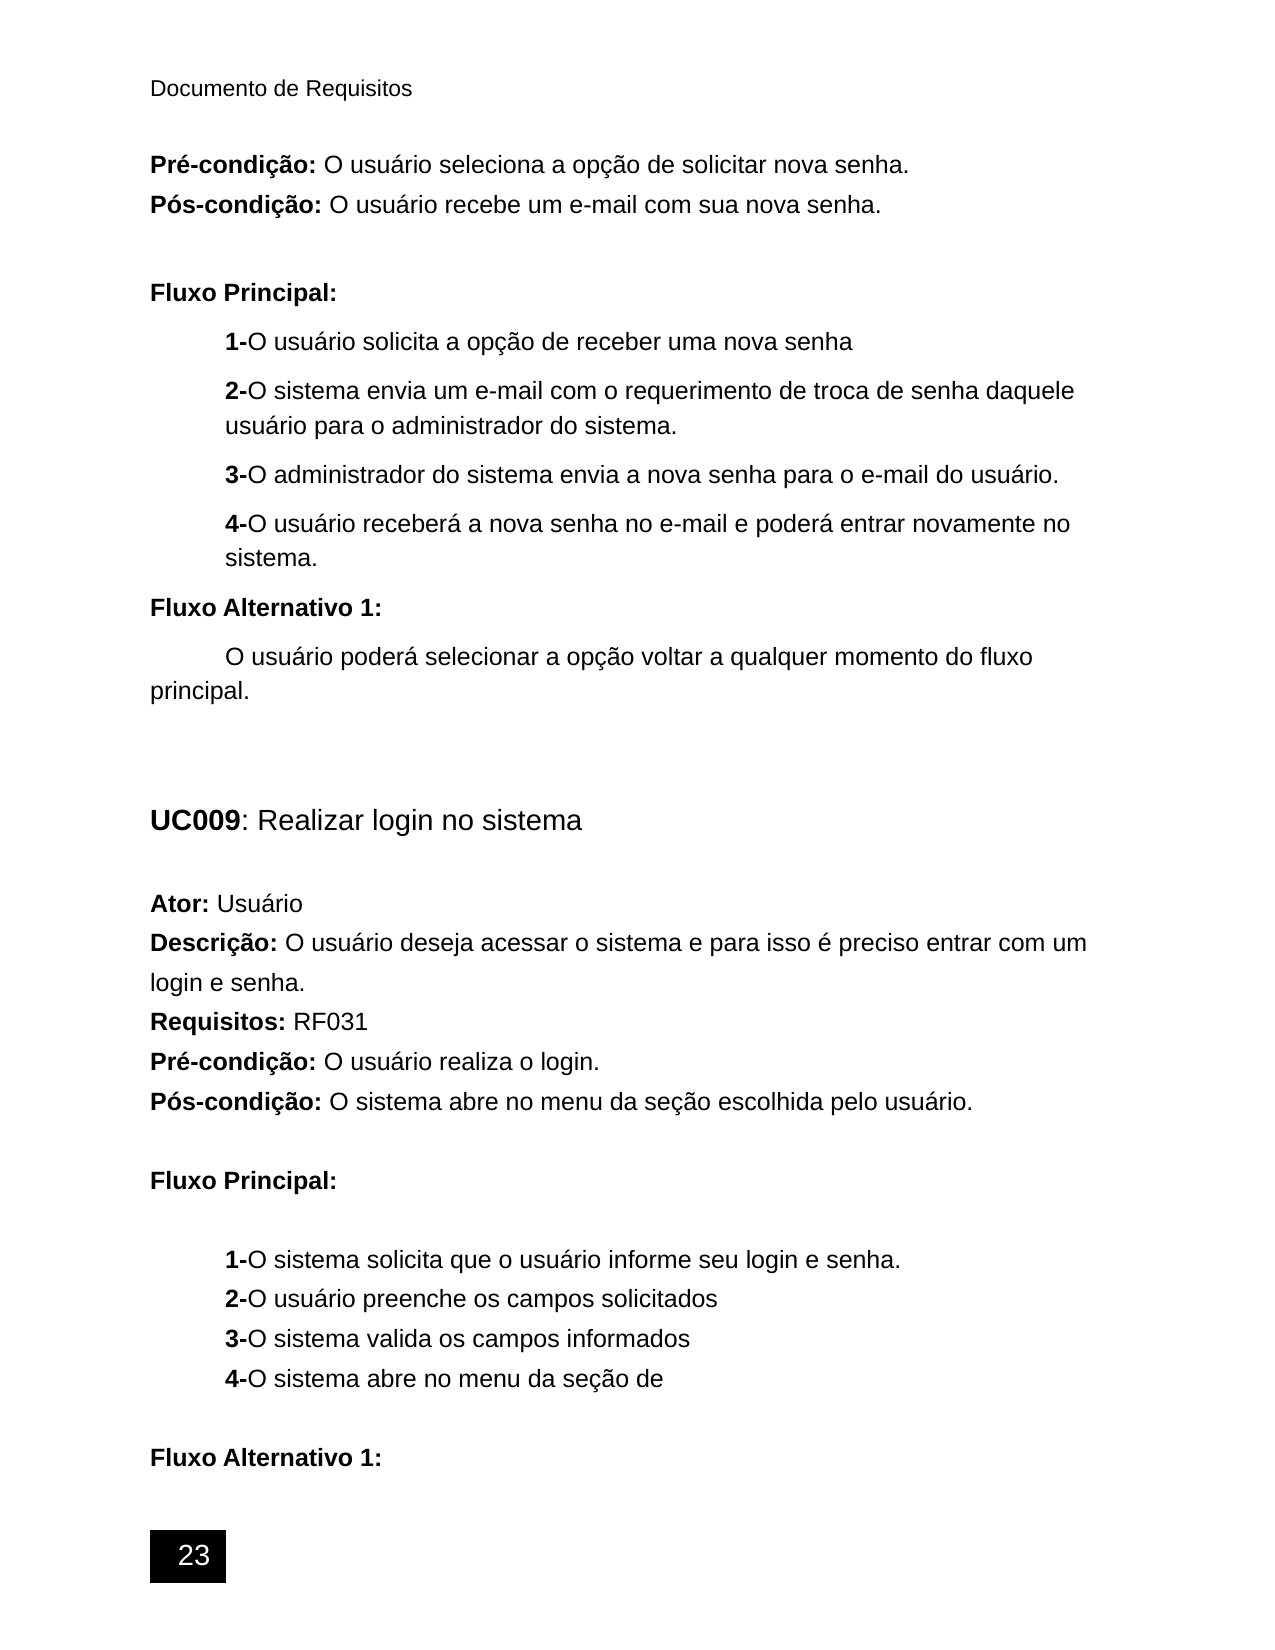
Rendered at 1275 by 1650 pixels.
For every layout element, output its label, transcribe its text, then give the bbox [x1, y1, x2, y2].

text 2-O sistema envia um e-mail com o requerimento de troca de senha daquele usuário para o administrador do sistema. [150, 376, 1125, 439]
text O usuário poderá selecionar a opção voltar a qualquer momento do fluxo principal. [150, 642, 1125, 705]
text 1-O sistema solicita que o usuário informe seu login e senha. [150, 1245, 1125, 1274]
text 2-O usuário preenche os campos solicitados [150, 1284, 1125, 1313]
text UC009: Realizar login no sistema [150, 803, 1125, 836]
text Ator: Usuário [150, 889, 1125, 917]
text 1-O usuário solicita a opção de receber uma nova senha [150, 327, 1125, 356]
text Fluxo Principal: [150, 1166, 1125, 1194]
text Fluxo Principal: [150, 278, 1125, 307]
text Requisitos: RF031 [150, 1007, 1125, 1036]
text Fluxo Alternativo 1: [150, 592, 1125, 621]
text Pré-condição: O usuário seleciona a opção de solicitar nova senha. [150, 150, 1125, 179]
text Pós-condição: O sistema abre no menu da seção escolhida pelo usuário. [150, 1087, 1125, 1115]
text 4-O sistema abre no menu da seção de [150, 1364, 1125, 1392]
text 4-O usuário receberá a nova senha no e-mail e poderá entrar novamente no sistema. [150, 509, 1125, 572]
text 3-O sistema valida os campos informados [150, 1324, 1125, 1353]
text Descrição: O usuário deseja acessar o sistema e para isso é preciso entrar com um login e senha. [150, 928, 1125, 997]
text Fluxo Alternativo 1: [150, 1443, 1125, 1472]
text Pós-condição: O usuário recebe um e-mail com sua nova senha. [150, 189, 1125, 218]
text Pré-condição: O usuário realiza o login. [150, 1047, 1125, 1076]
text 3-O administrador do sistema envia a nova senha para o e-mail do usuário. [150, 460, 1125, 489]
